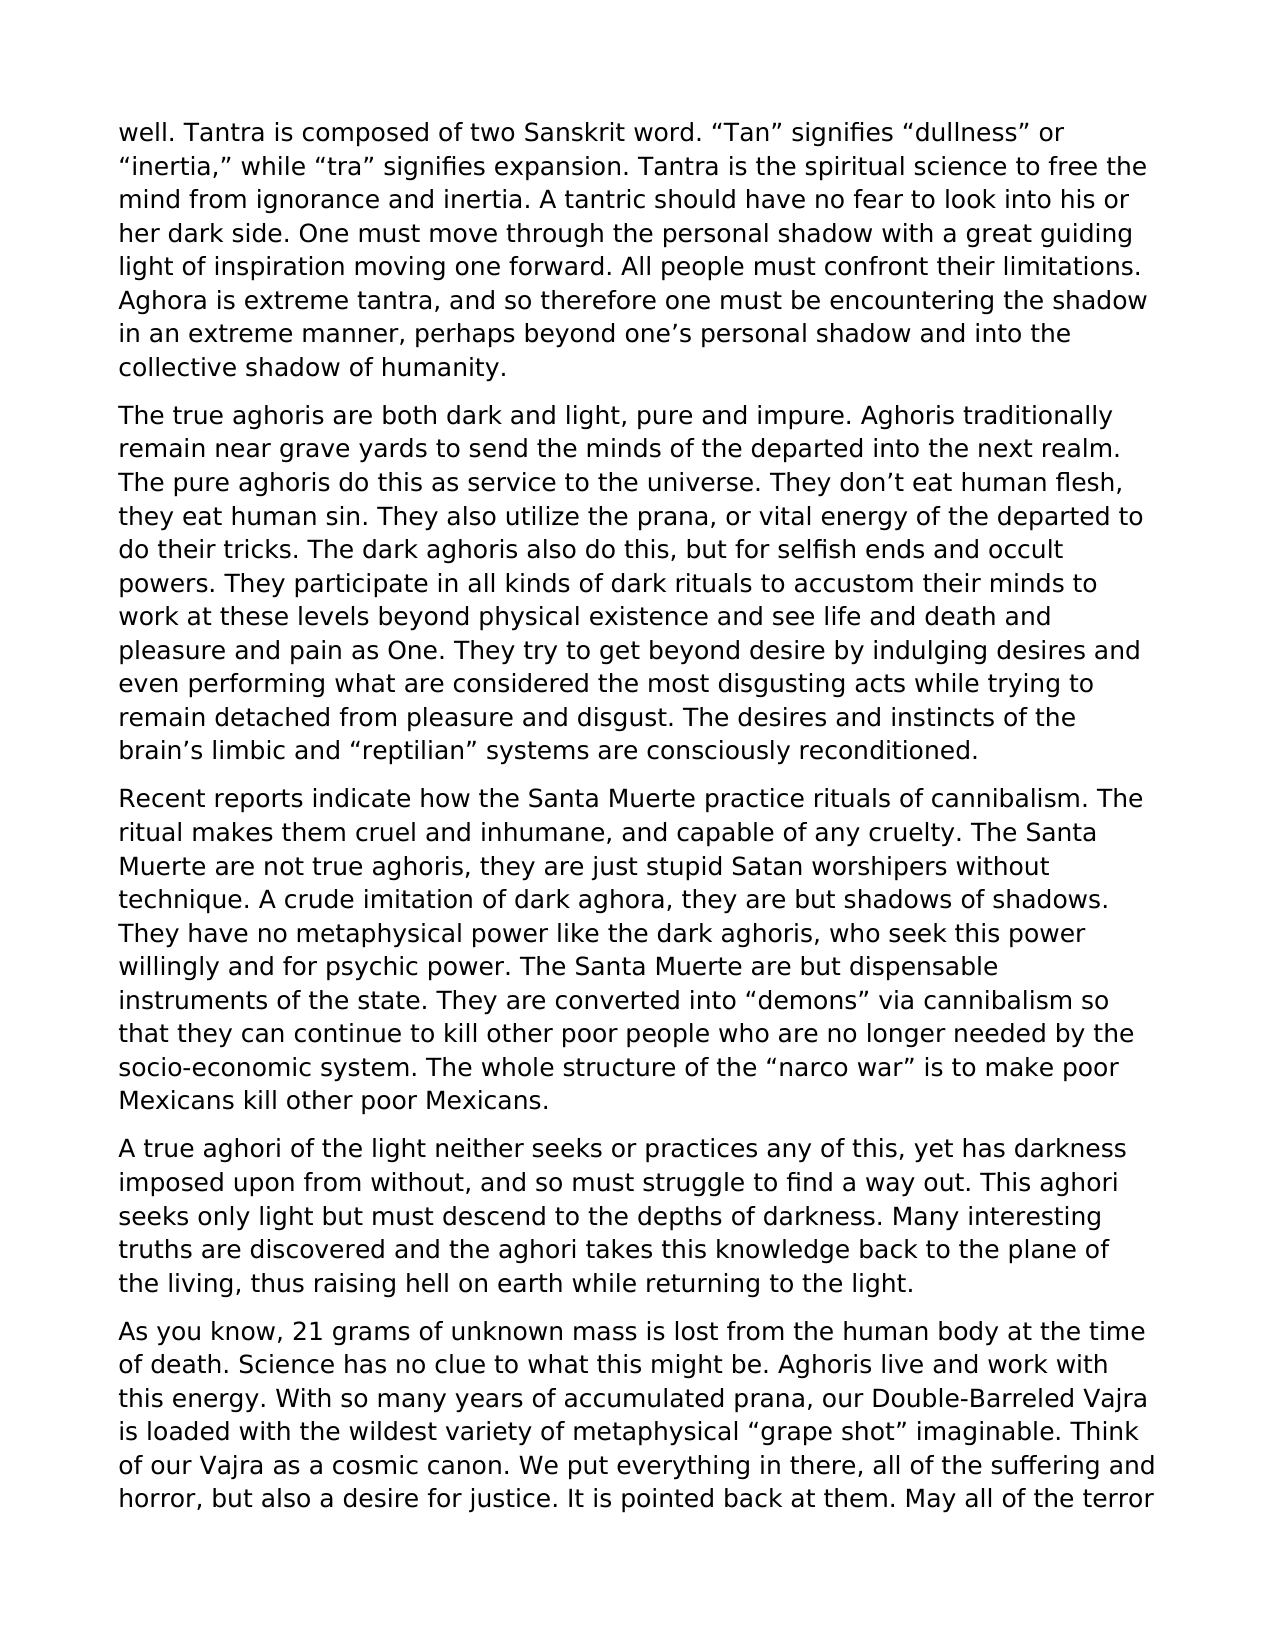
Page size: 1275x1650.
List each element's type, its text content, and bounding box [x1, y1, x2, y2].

text As you know, 21 grams of unknown mass is lost from the human body at the time of death. Science has no clue to what this might be. Aghoris live and work with this energy. With so many years of accumulated prana, our Double-Barreled Vajra is loaded with the wildest variety of metaphysical “grape shot” imaginable. Think of our Vajra as a cosmic canon. We put everything in there, all of the suffering and horror, but also a desire for justice. It is pointed back at them. May all of the terror [118, 1317, 1157, 1514]
text The true aghoris are both dark and light, pure and impure. Aghoris traditionally remain near grave yards to send the minds of the departed into the next realm. The pure aghoris do this as service to the universe. They don’t eat human flesh, they eat human sin. They also utilize the prana, or vital energy of the departed to do their tricks. The dark aghoris also do this, but for selfish ends and occult powers. They participate in all kinds of dark rituals to accustom their minds to work at these levels beyond physical existence and see life and death and pleasure and pain as One. They try to get beyond desire by indulging desires and even performing what are considered the most disgusting acts while trying to remain detached from pleasure and disgust. The desires and instincts of the brain’s limbic and “reptilian” systems are consciously reconditioned. [118, 401, 1157, 766]
text A true aghori of the light neither seeks or practices any of this, yet has darkness imposed upon from without, and so must struggle to find a way out. This aghori seeks only light but must descend to the depths of darkness. Many interesting truths are discovered and the aghori takes this knowledge back to the plane of the living, thus raising hell on earth while returning to the light. [118, 1134, 1157, 1298]
text Recent reports indicate how the Santa Muerte practice rituals of cannibalism. The ritual makes them cruel and inhumane, and capable of any cruelty. The Santa Muerte are not true aghoris, they are just stupid Satan worshipers without technique. A crude imitation of dark aghora, they are but shadows of shadows. They have no metaphysical power like the dark aghoris, who seek this power willingly and for psychic power. The Santa Muerte are but dispensable instruments of the state. They are converted into “demons” via cannibalism so that they can continue to kill other poor people who are no longer needed by the socio-economic system. The whole structure of the “narco war” is to make poor Mexicans kill other poor Mexicans. [118, 784, 1157, 1116]
text well. Tantra is composed of two Sanskrit word. “Tan” signifies “dullness” or “inertia,” while “tra” signifies expansion. Tantra is the spiritual science to free the mind from ignorance and inertia. A tantric should have no fear to look into his or her dark side. One must move through the personal shadow with a great guiding light of inspiration moving one forward. All people must confront their limitations. Aghora is extreme tantra, and so therefore one must be encountering the shadow in an extreme manner, perhaps beyond one’s personal shadow and into the collective shadow of humanity. [118, 118, 1157, 382]
